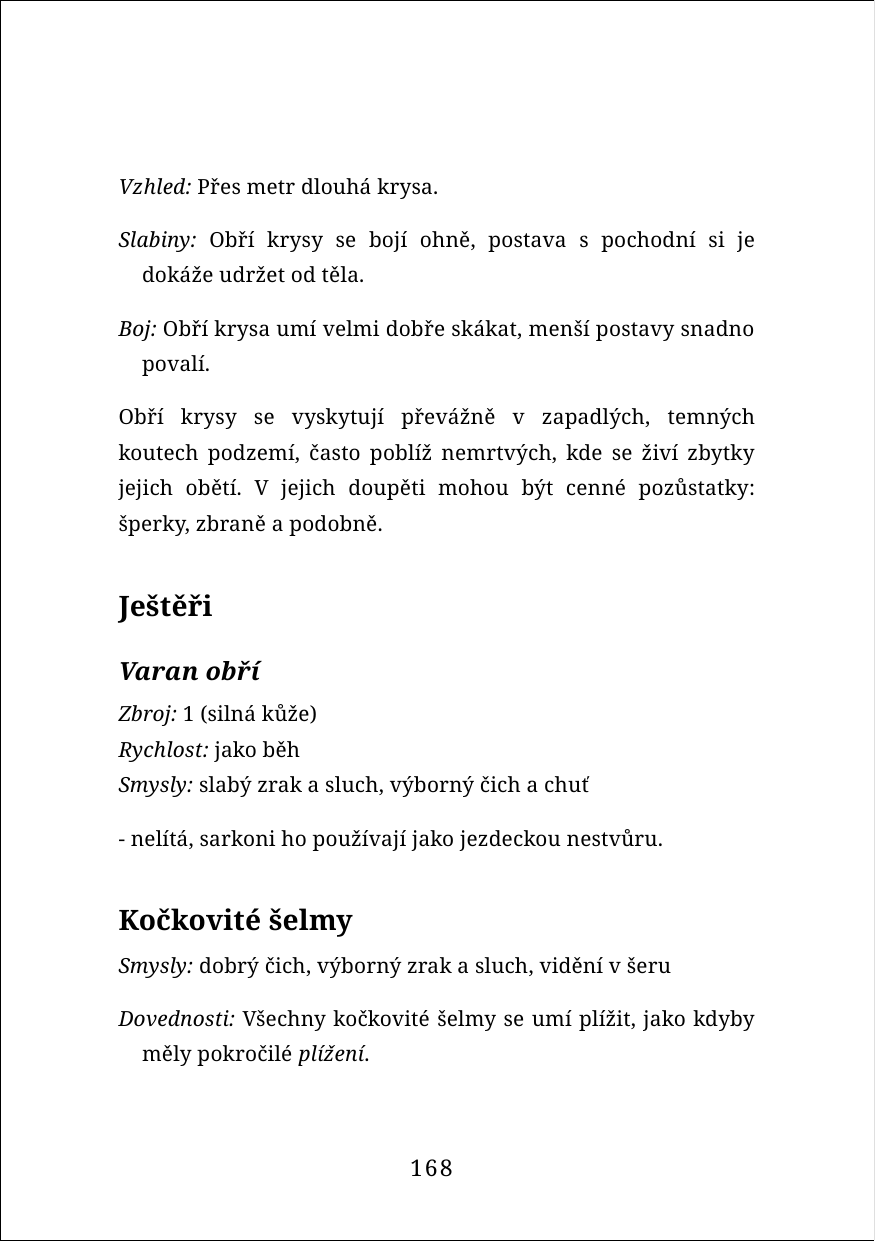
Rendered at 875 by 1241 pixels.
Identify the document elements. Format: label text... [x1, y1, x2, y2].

subtitle Kočkovité šelmy [118, 901, 756, 939]
text Smysly: dobrý čich, výborný zrak a sluch, vidění v šeru [118, 951, 756, 979]
text Boj: Obří krysa umí velmi dobře skákat, menší postavy snadno povalí. [118, 314, 756, 378]
text Rychlost: jako běh [118, 735, 756, 763]
text Obří krysy se vyskytují převážně v zapadlých, temných koutech podzemí, často poblíž nemrtvých, kde se živí zbytky jejich obětí. V jejich doupěti mohou být cenné pozůstatky: šperky, zbraně a podobně. [118, 402, 756, 537]
subtitle Varan obří [118, 654, 756, 688]
text Dovednosti: Všechny kočkovité šelmy se umí plížit, jako kdyby měly pokročilé plížení. [118, 1004, 756, 1068]
text - nelítá, sarkoni ho používají jako jezdeckou nestvůru. [118, 824, 756, 852]
text Smysly: slabý zrak a sluch, výborný čich a chuť [118, 771, 756, 799]
text Slabiny: Obří krysy se bojí ohně, postava s pochodní si je dokáže udržet od těla. [118, 225, 756, 289]
subtitle Ještěři [118, 586, 756, 624]
text Vzhled: Přes metr dlouhá krysa. [118, 172, 756, 200]
text Zbroj: 1 (silná kůže) [118, 699, 756, 728]
